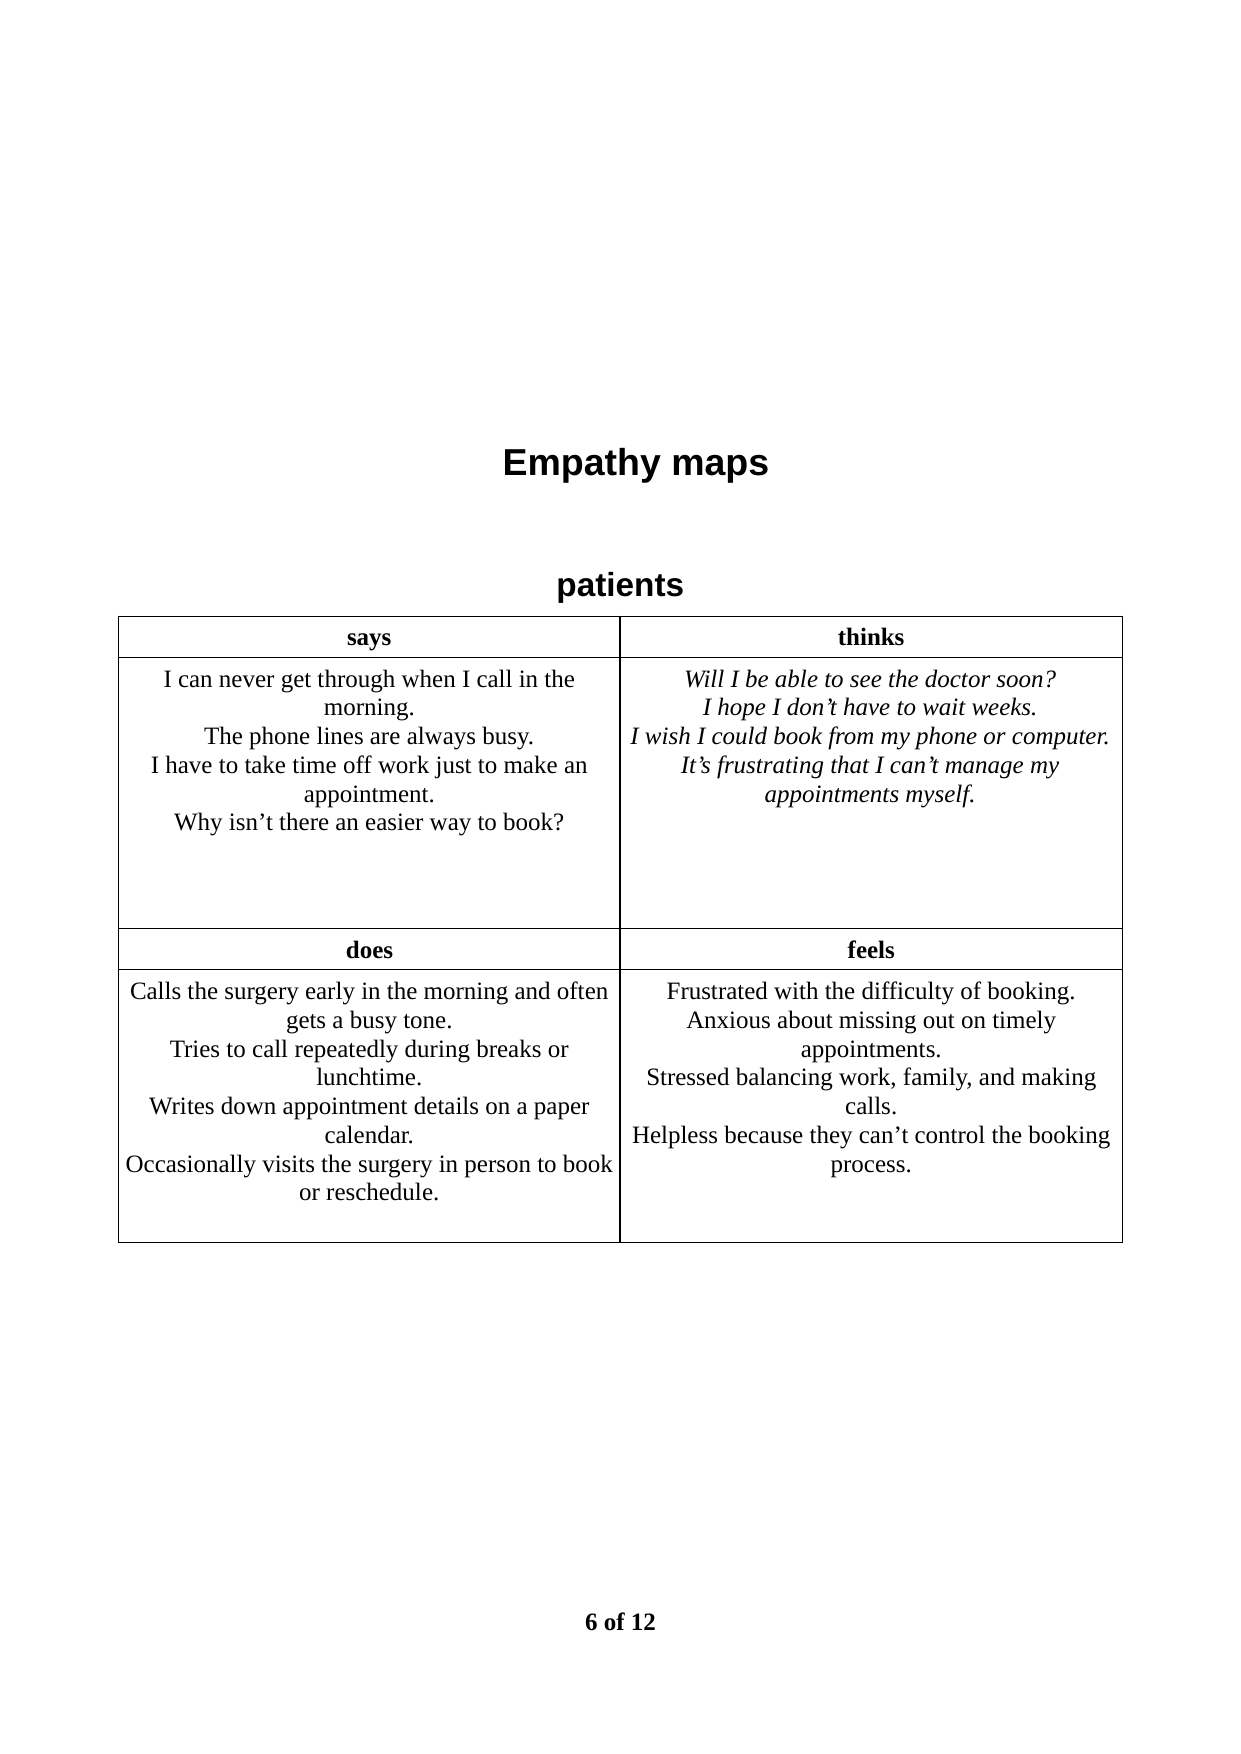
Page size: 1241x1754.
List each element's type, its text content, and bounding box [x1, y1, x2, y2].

table_header thinks [621, 617, 1122, 657]
subtitle Empathy maps [118, 441, 1122, 484]
table_cell Calls the surgery early in the morning and often gets a busy tone. Tries to call repeatedly during breaks or lunchtime. Writes down appointment details on a paper calendar. Occasionally visits the surgery in person to book or reschedule. [119, 970, 619, 1242]
table_header says [119, 617, 619, 657]
table_cell does [119, 929, 619, 969]
table_cell feels [621, 929, 1122, 969]
table_cell Will I be able to see the doctor soon? I hope I don’t have to wait weeks. I wish I could book from my phone or computer. It’s frustrating that I can’t manage my appointments myself. [621, 658, 1122, 928]
subtitle patients [118, 565, 1122, 603]
table_cell I can never get through when I call in the morning. The phone lines are always busy. I have to take time off work just to make an appointment. Why isn’t there an easier way to book? [119, 658, 619, 928]
table_cell Frustrated with the difficulty of booking. Anxious about missing out on timely appointments. Stressed balancing work, family, and making calls. Helpless because they can’t control the booking process. [621, 970, 1122, 1242]
